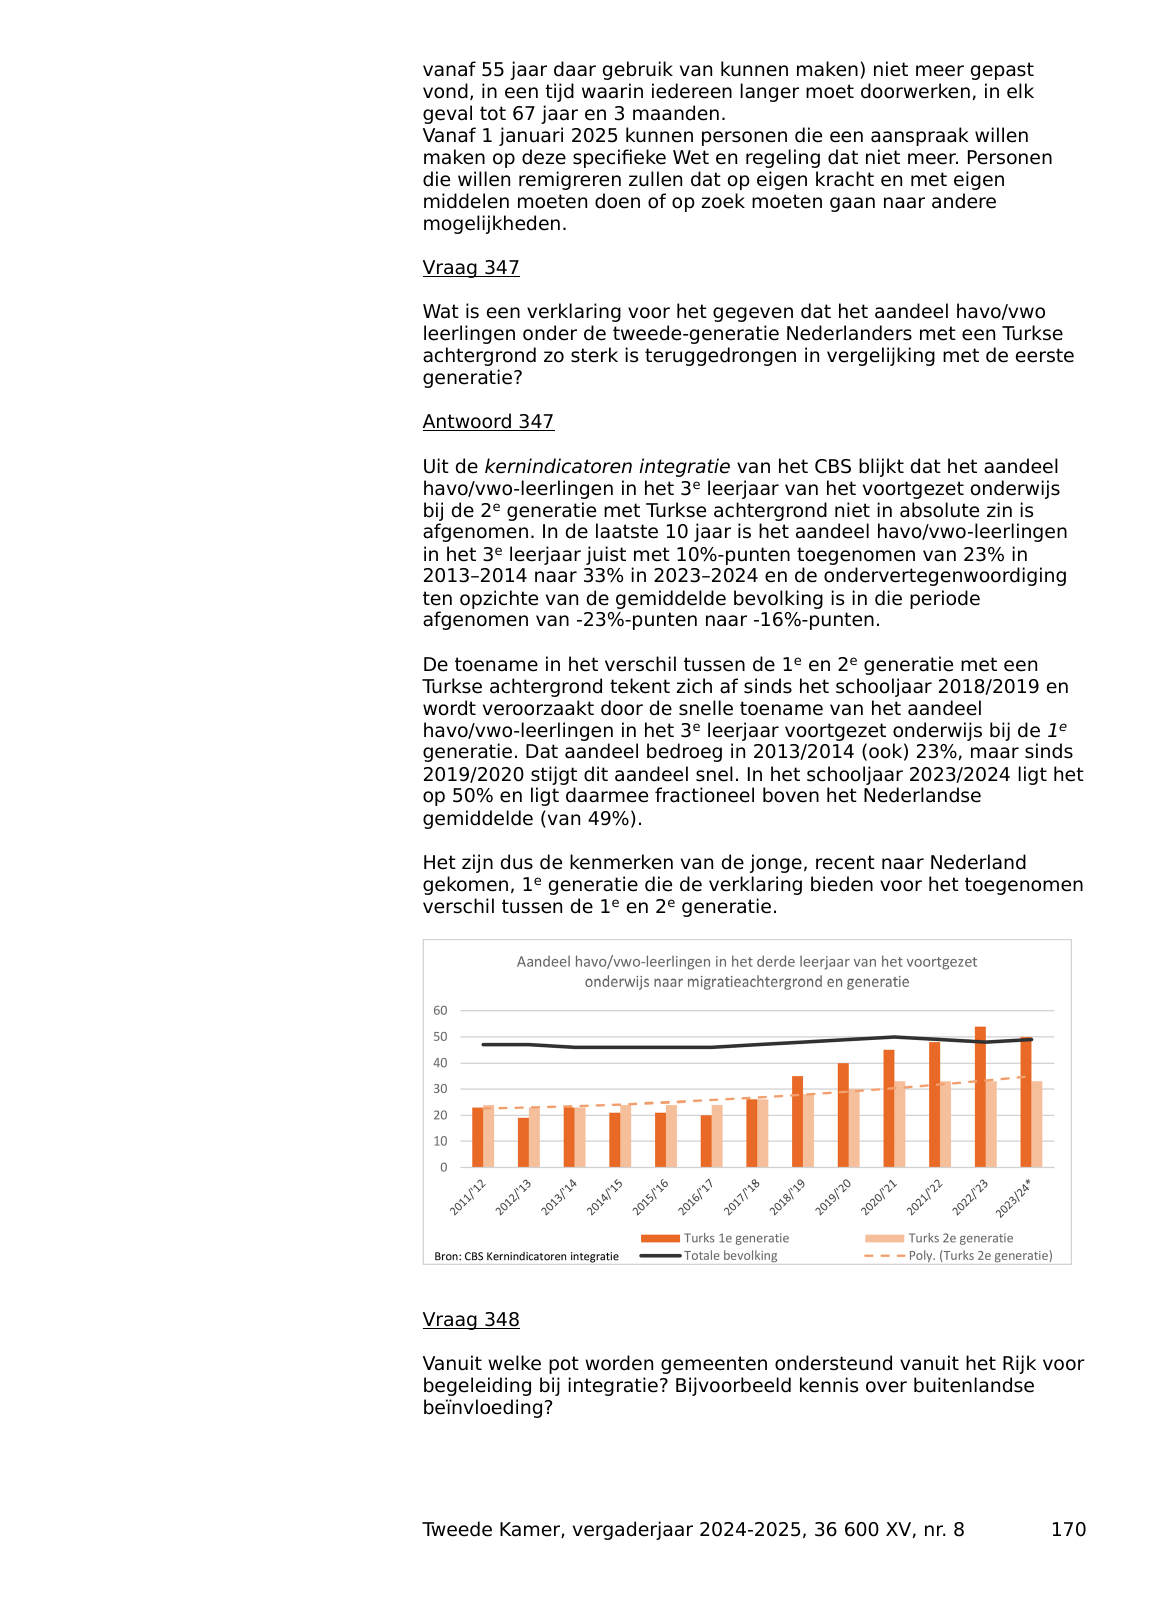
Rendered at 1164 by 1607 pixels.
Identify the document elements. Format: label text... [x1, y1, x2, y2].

subtitle Antwoord 347 [422, 411, 1087, 433]
text Het zijn dus de kenmerken van de jonge, recent naar Nederland gekomen, 1e generatie die de verklaring bieden voor het toegenomen verschil tussen de 1e en 2e generatie. [422, 852, 1087, 917]
text Vanuit welke pot worden gemeenten ondersteund vanuit het Rijk voor begeleiding bij integratie? Bijvoorbeeld kennis over buitenlandse beïnvloeding? [422, 1353, 1087, 1419]
text Vanaf 1 januari 2025 kunnen personen die een aanspraak willen maken op deze specifieke Wet en regeling dat niet meer. Personen die willen remigreren zullen dat op eigen kracht en met eigen middelen moeten doen of op zoek moeten gaan naar andere mogelijkheden. [422, 125, 1087, 235]
subtitle Vraag 347 [422, 257, 1087, 279]
text Wat is een verklaring voor het gegeven dat het aandeel havo/vwo leerlingen onder de tweede-generatie Nederlanders met een Turkse achtergrond zo sterk is teruggedrongen in vergelijking met de eerste generatie? [422, 301, 1087, 389]
text Uit de kernindicatoren integratie van het CBS blijkt dat het aandeel havo/vwo-leerlingen in het 3e leerjaar van het voortgezet onderwijs bij de 2e generatie met Turkse achtergrond niet in absolute zin is afgenomen. In de laatste 10 jaar is het aandeel havo/vwo-leerlingen in het 3e leerjaar juist met 10%-punten toegenomen van 23% in 2013–2014 naar 33% in 2023–2024 en de ondervertegenwoordiging ten opzichte van de gemiddelde bevolking is in die periode afgenomen van -23%-punten naar -16%-punten. [422, 456, 1087, 631]
picture [422, 939, 1072, 1265]
subtitle Vraag 348 [422, 1309, 1087, 1331]
text De toename in het verschil tussen de 1e en 2e generatie met een Turkse achtergrond tekent zich af sinds het schooljaar 2018/2019 en wordt veroorzaakt door de snelle toename van het aandeel havo/vwo-leerlingen in het 3e leerjaar voortgezet onderwijs bij de 1e generatie. Dat aandeel bedroeg in 2013/2014 (ook) 23%, maar sinds 2019/2020 stijgt dit aandeel snel. In het schooljaar 2023/2024 ligt het op 50% en ligt daarmee fractioneel boven het Nederlandse gemiddelde (van 49%). [422, 653, 1087, 829]
text vanaf 55 jaar daar gebruik van kunnen maken) niet meer gepast vond, in een tijd waarin iedereen langer moet doorwerken, in elk geval tot 67 jaar en 3 maanden. [422, 59, 1087, 125]
